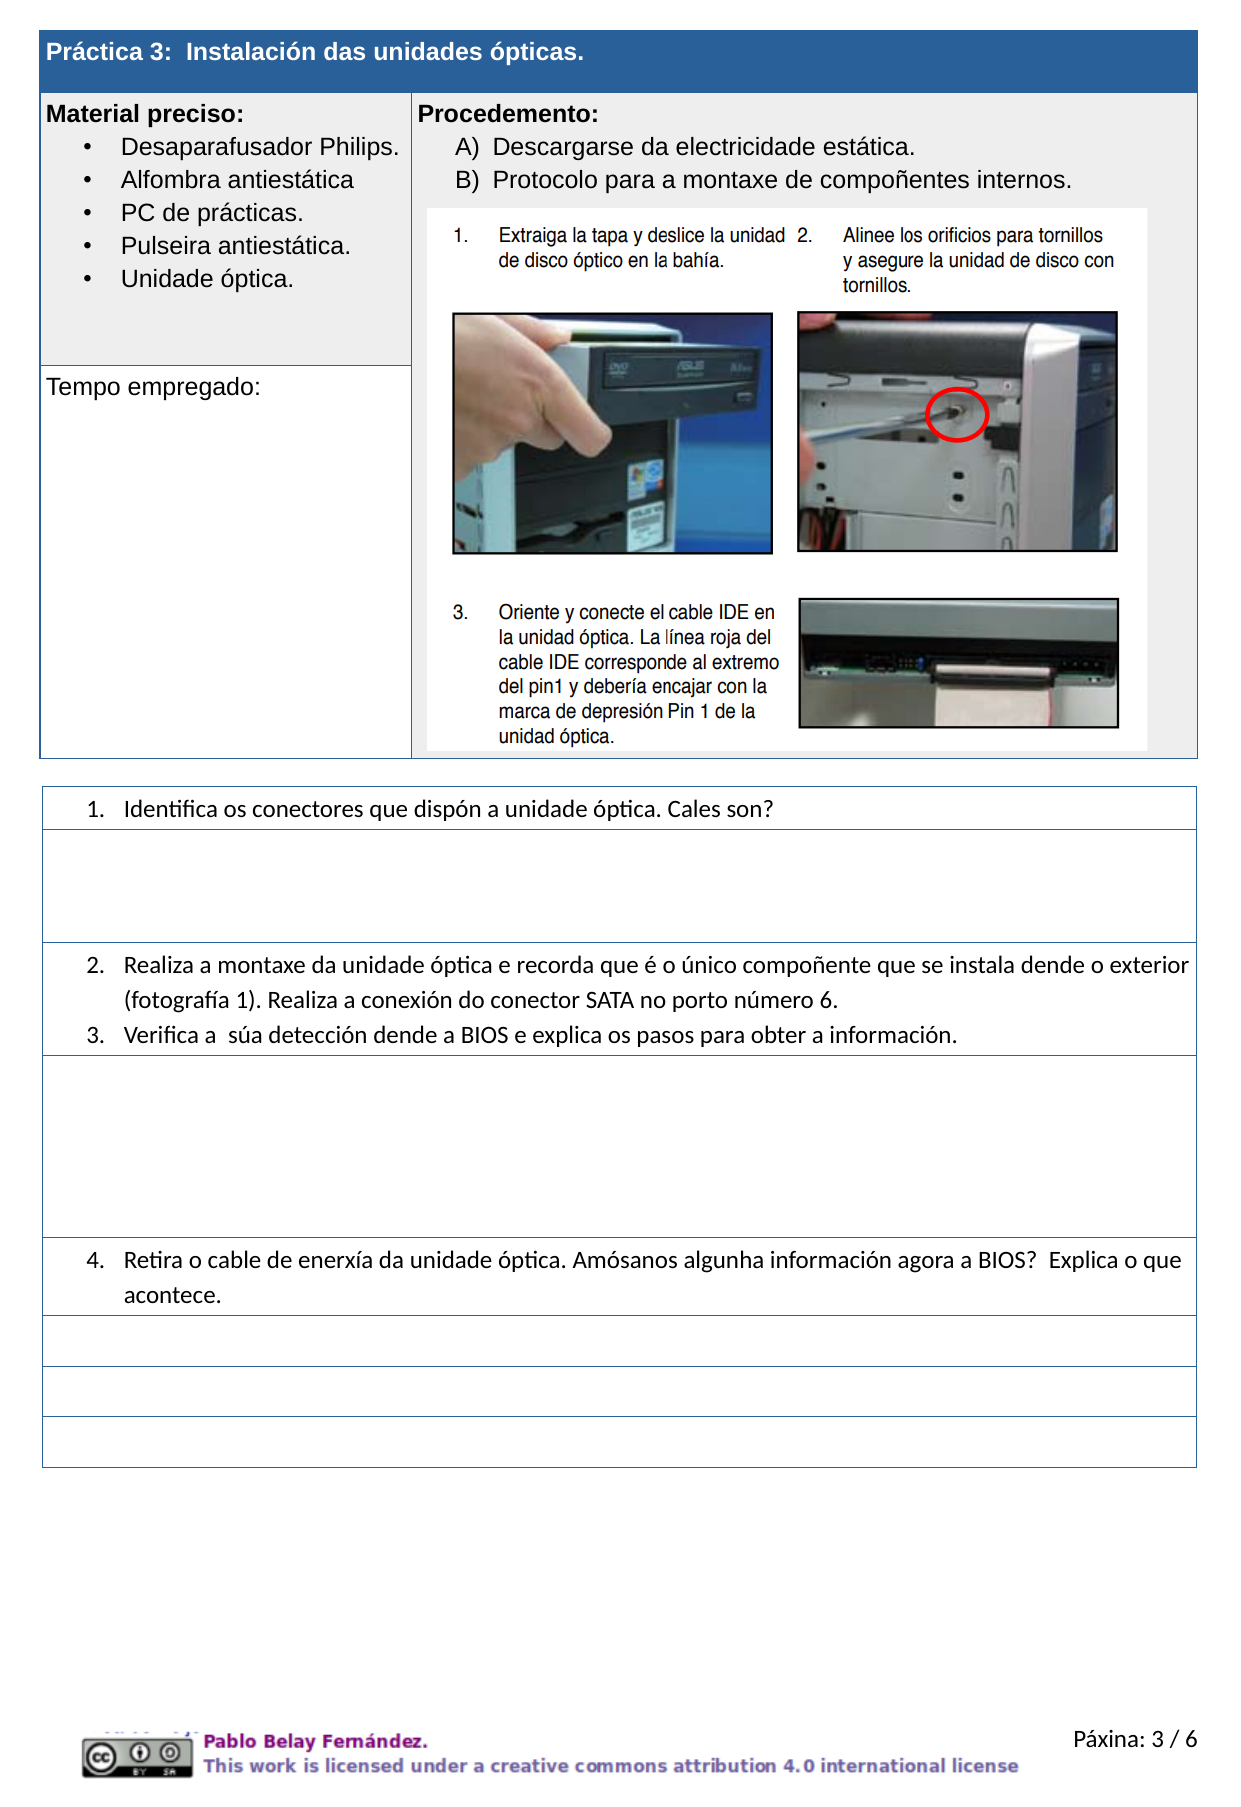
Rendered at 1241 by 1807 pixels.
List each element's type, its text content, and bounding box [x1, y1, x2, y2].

table_cell Material preciso: Desaparafusador Philips. Alfombra antiestática PC de prácticas. Pulseira antiestática. Unidade óptica. [41, 93, 411, 365]
table_cell [43, 830, 1196, 942]
table_cell [43, 1316, 1196, 1366]
table_cell Tempo empregado: [41, 366, 411, 758]
table_cell [43, 1056, 1196, 1237]
picture [65, 1722, 1035, 1787]
picture [427, 208, 1148, 751]
table_header Identifica os conectores que dispón a unidade óptica. Cales son? [43, 787, 1196, 829]
table_cell [43, 1367, 1196, 1416]
table_cell Realiza a montaxe da unidade óptica e recorda que é o único compoñente que se instala dende o exterior (fotografía 1). Realiza a conexión do conector SATA no porto número 6. Verifica a súa detección dende a BIOS e explica os pasos para obter a información. [43, 943, 1196, 1055]
table_cell Retira o cable de enerxía da unidade óptica. Amósanos algunha información agora a BIOS? Explica o que acontece. [43, 1238, 1196, 1315]
table_cell [43, 1417, 1196, 1467]
table_header Práctica 3: Instalación das unidades ópticas. [41, 31, 908, 92]
table_cell Procedemento: Descargarse da electricidade estática. Protocolo para a montaxe de compoñentes internos. [412, 93, 1197, 758]
table_header [909, 31, 1197, 92]
